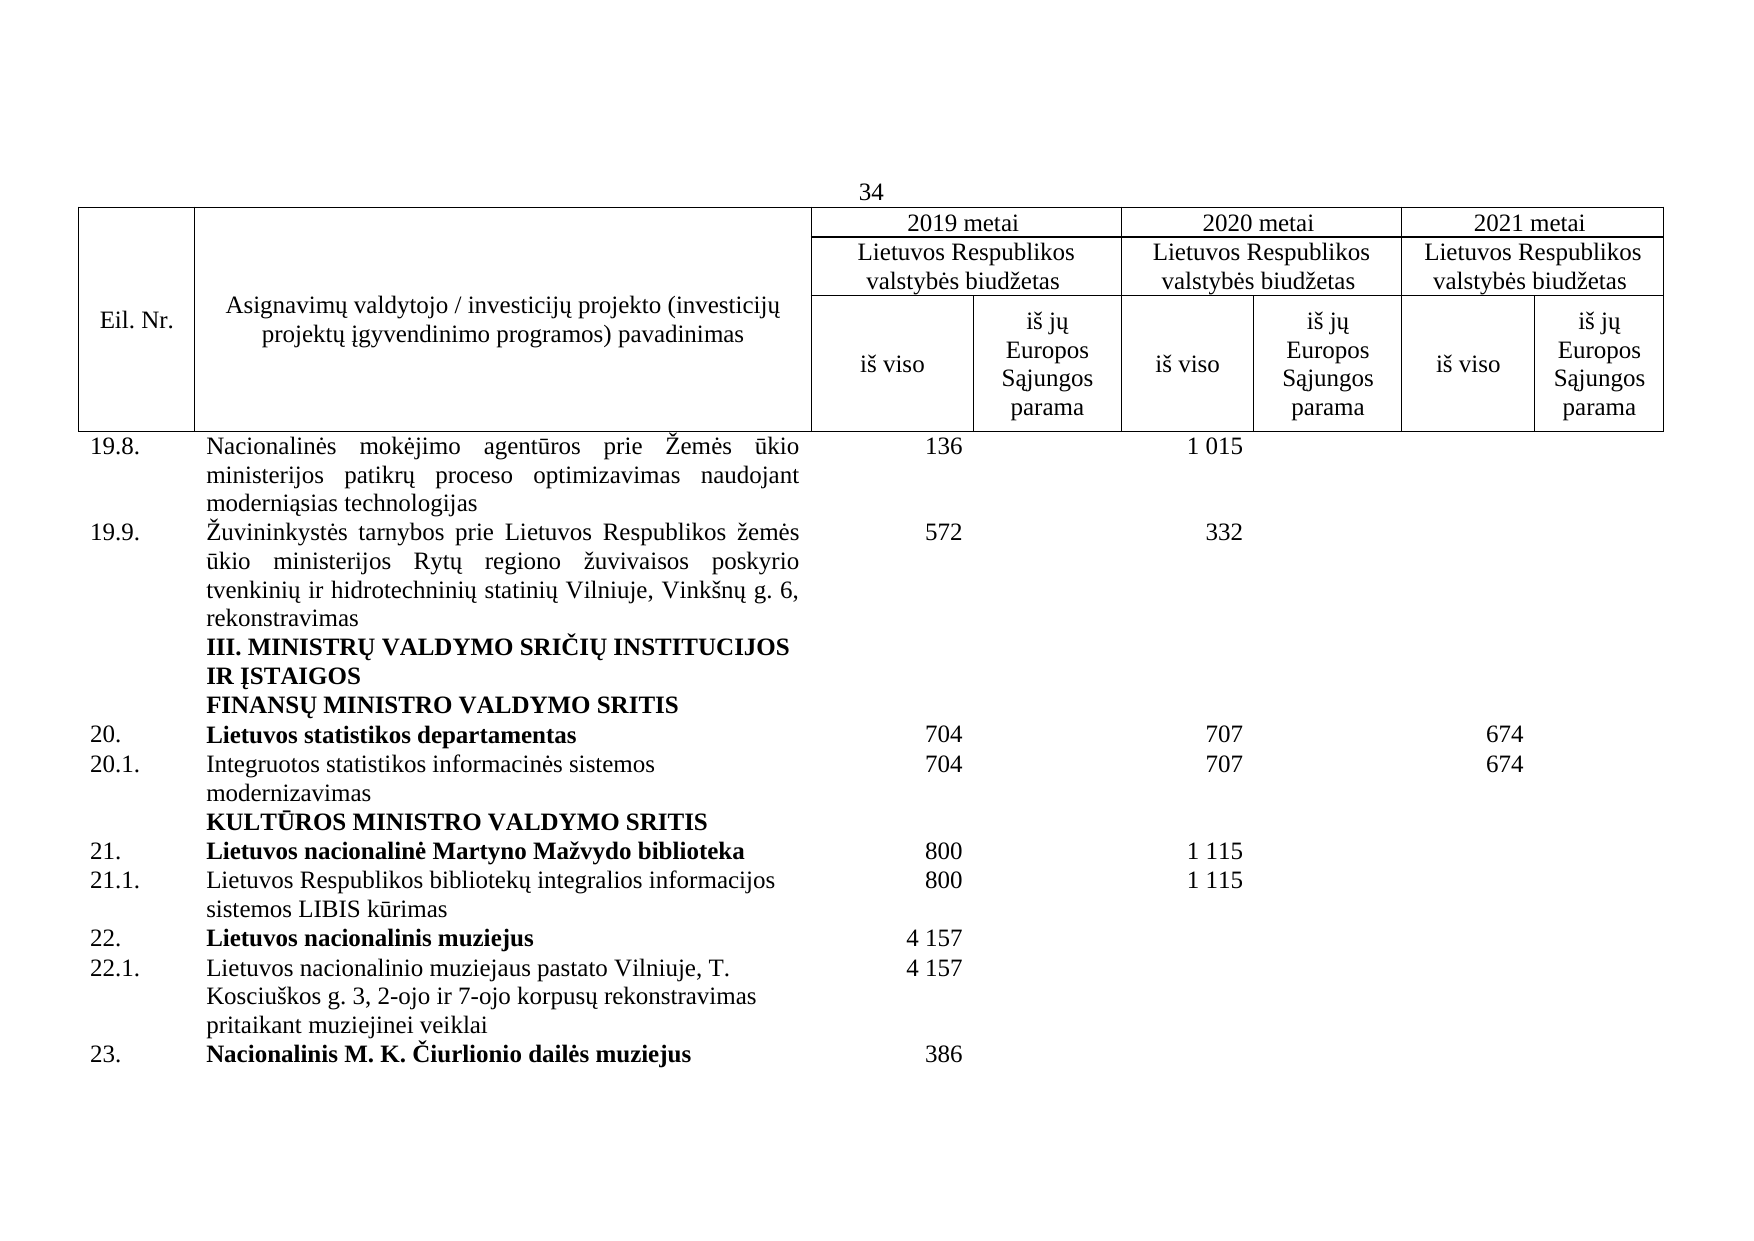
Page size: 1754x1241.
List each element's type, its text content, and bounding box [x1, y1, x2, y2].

table_cell [1535, 806, 1664, 836]
table_cell [1254, 836, 1402, 866]
table_cell [1254, 866, 1402, 923]
table_cell [811, 632, 973, 690]
table_header 2019 metai [812, 208, 1121, 236]
table_cell Lietuvos nacionalinis muziejus [195, 923, 811, 953]
table_cell [973, 517, 1121, 632]
table_cell [79, 690, 195, 719]
table_cell [973, 866, 1121, 923]
table_cell 800 [811, 836, 973, 866]
table_cell [1535, 749, 1664, 806]
table_cell 386 [811, 1039, 973, 1068]
table_cell Žuvininkystės tarnybos prie Lietuvos Respublikos žemės ūkio ministerijos Rytų regiono žuvivaisos poskyrio tvenkinių ir hidrotechninių statinių Vilniuje, Vinkšnų g. 6, rekonstravimas [195, 517, 811, 632]
table_cell Kultūros ministro valdymo sritis [195, 806, 811, 836]
table_cell [1402, 1039, 1534, 1068]
table_cell Lietuvos statistikos departamentas [195, 719, 811, 749]
table_cell 674 [1402, 719, 1534, 749]
table_cell 707 [1121, 719, 1254, 749]
table_cell [1402, 953, 1534, 1039]
table_cell [1254, 432, 1402, 517]
table_cell Integruotos statistikos informacinės sistemos modernizavimas [195, 749, 811, 806]
table_cell iš jų Europos Sąjungos parama [1254, 296, 1401, 431]
table_cell [1121, 806, 1254, 836]
table_cell [973, 632, 1121, 690]
table_cell [973, 432, 1121, 517]
table_cell [1402, 866, 1534, 923]
table_cell Finansų ministro valdymo sritis [195, 690, 811, 719]
table_cell [811, 806, 973, 836]
table_cell 1 015 [1121, 432, 1254, 517]
table_cell Nacionalinės mokėjimo agentūros prie Žemės ūkio ministerijos patikrų proceso optimizavimas naudojant moderniąsias technologijas [195, 432, 811, 517]
table_header Eil. Nr. [79, 208, 194, 431]
table_header 2020 metai [1122, 208, 1401, 236]
table_cell 1 115 [1121, 866, 1254, 923]
table_cell [1254, 806, 1402, 836]
table_cell [973, 953, 1121, 1039]
table_cell [1535, 690, 1664, 719]
table_cell [1535, 632, 1664, 690]
table_cell [79, 632, 195, 690]
table_cell 674 [1402, 749, 1534, 806]
table_cell [973, 690, 1121, 719]
table_cell [1254, 690, 1402, 719]
table_header 2021 metai [1402, 208, 1663, 236]
table_cell Lietuvos Respublikos valstybės biudžetas [812, 238, 1121, 295]
table_cell [1402, 517, 1534, 632]
table_cell [1254, 923, 1402, 953]
table_cell [1402, 432, 1534, 517]
table_cell [1535, 923, 1664, 953]
table_cell [973, 836, 1121, 866]
table_cell iš jų Europos Sąjungos parama [1535, 296, 1663, 431]
table_cell Nacionalinis M. K. Čiurlionio dailės muziejus [195, 1039, 811, 1068]
table_cell 20.1. [79, 749, 195, 806]
table_cell 22.1. [79, 953, 195, 1039]
table_cell [1535, 866, 1664, 923]
table_cell [1402, 806, 1534, 836]
table_cell Lietuvos nacionalinio muziejaus pastato Vilniuje, T. Kosciuškos g. 3, 2-ojo ir 7-ojo korpusų rekonstravimas pritaikant muziejinei veiklai [195, 953, 811, 1039]
table_cell [811, 690, 973, 719]
table_cell 1 115 [1121, 836, 1254, 866]
table_cell 800 [811, 866, 973, 923]
table_cell 23. [79, 1039, 195, 1068]
table_cell 704 [811, 749, 973, 806]
table_cell 704 [811, 719, 973, 749]
table_cell [1121, 953, 1254, 1039]
table_cell [1254, 749, 1402, 806]
table_cell Lietuvos Respublikos bibliotekų integralios informacijos sistemos LIBIS kūrimas [195, 866, 811, 923]
table_cell 21.1. [79, 866, 195, 923]
table_cell III. MINISTRŲ VALDYMO SRIČIŲ INSTITUCIJOS IR ĮSTAIGOS [195, 632, 811, 690]
table_cell Lietuvos Respublikos valstybės biudžetas [1122, 238, 1401, 295]
table_cell [1402, 690, 1534, 719]
table_cell 22. [79, 923, 195, 953]
table_cell iš jų Europos Sąjungos parama [974, 296, 1121, 431]
table_cell 4 157 [811, 923, 973, 953]
table_cell [1254, 517, 1402, 632]
table_cell [1121, 632, 1254, 690]
table_cell [1402, 836, 1534, 866]
table_cell 4 157 [811, 953, 973, 1039]
table_header Asignavimų valdytojo / investicijų projekto (investicijų projektų įgyvendinimo programos) pavadinimas [195, 208, 811, 431]
table_cell [1535, 719, 1664, 749]
table_cell 332 [1121, 517, 1254, 632]
table_cell 19.8. [79, 432, 195, 517]
table_cell [1535, 1039, 1664, 1068]
table_cell [1121, 923, 1254, 953]
table_cell iš viso [1402, 296, 1534, 431]
table_cell [973, 1039, 1121, 1068]
table_cell [1535, 517, 1664, 632]
table_cell [1254, 632, 1402, 690]
table_cell [1121, 690, 1254, 719]
table_cell iš viso [812, 296, 973, 431]
table_cell [973, 719, 1121, 749]
table_cell [973, 749, 1121, 806]
table_cell [973, 923, 1121, 953]
table_cell [1254, 1039, 1402, 1068]
table_cell 21. [79, 836, 195, 866]
table_cell [1402, 923, 1534, 953]
table_cell [79, 806, 195, 836]
table_cell Lietuvos nacionalinė Martyno Mažvydo biblioteka [195, 836, 811, 866]
table_cell 19.9. [79, 517, 195, 632]
table_cell 572 [811, 517, 973, 632]
table_cell Lietuvos Respublikos valstybės biudžetas [1402, 238, 1663, 295]
table_cell [973, 806, 1121, 836]
table_cell [1254, 953, 1402, 1039]
table_cell 136 [811, 432, 973, 517]
table_cell [1535, 836, 1664, 866]
table_cell [1535, 953, 1664, 1039]
table_cell [1535, 432, 1664, 517]
table_cell [1402, 632, 1534, 690]
table_cell [1121, 1039, 1254, 1068]
table_cell 20. [79, 719, 195, 749]
table_cell [1254, 719, 1402, 749]
table_cell iš viso [1122, 296, 1253, 431]
table_cell 707 [1121, 749, 1254, 806]
